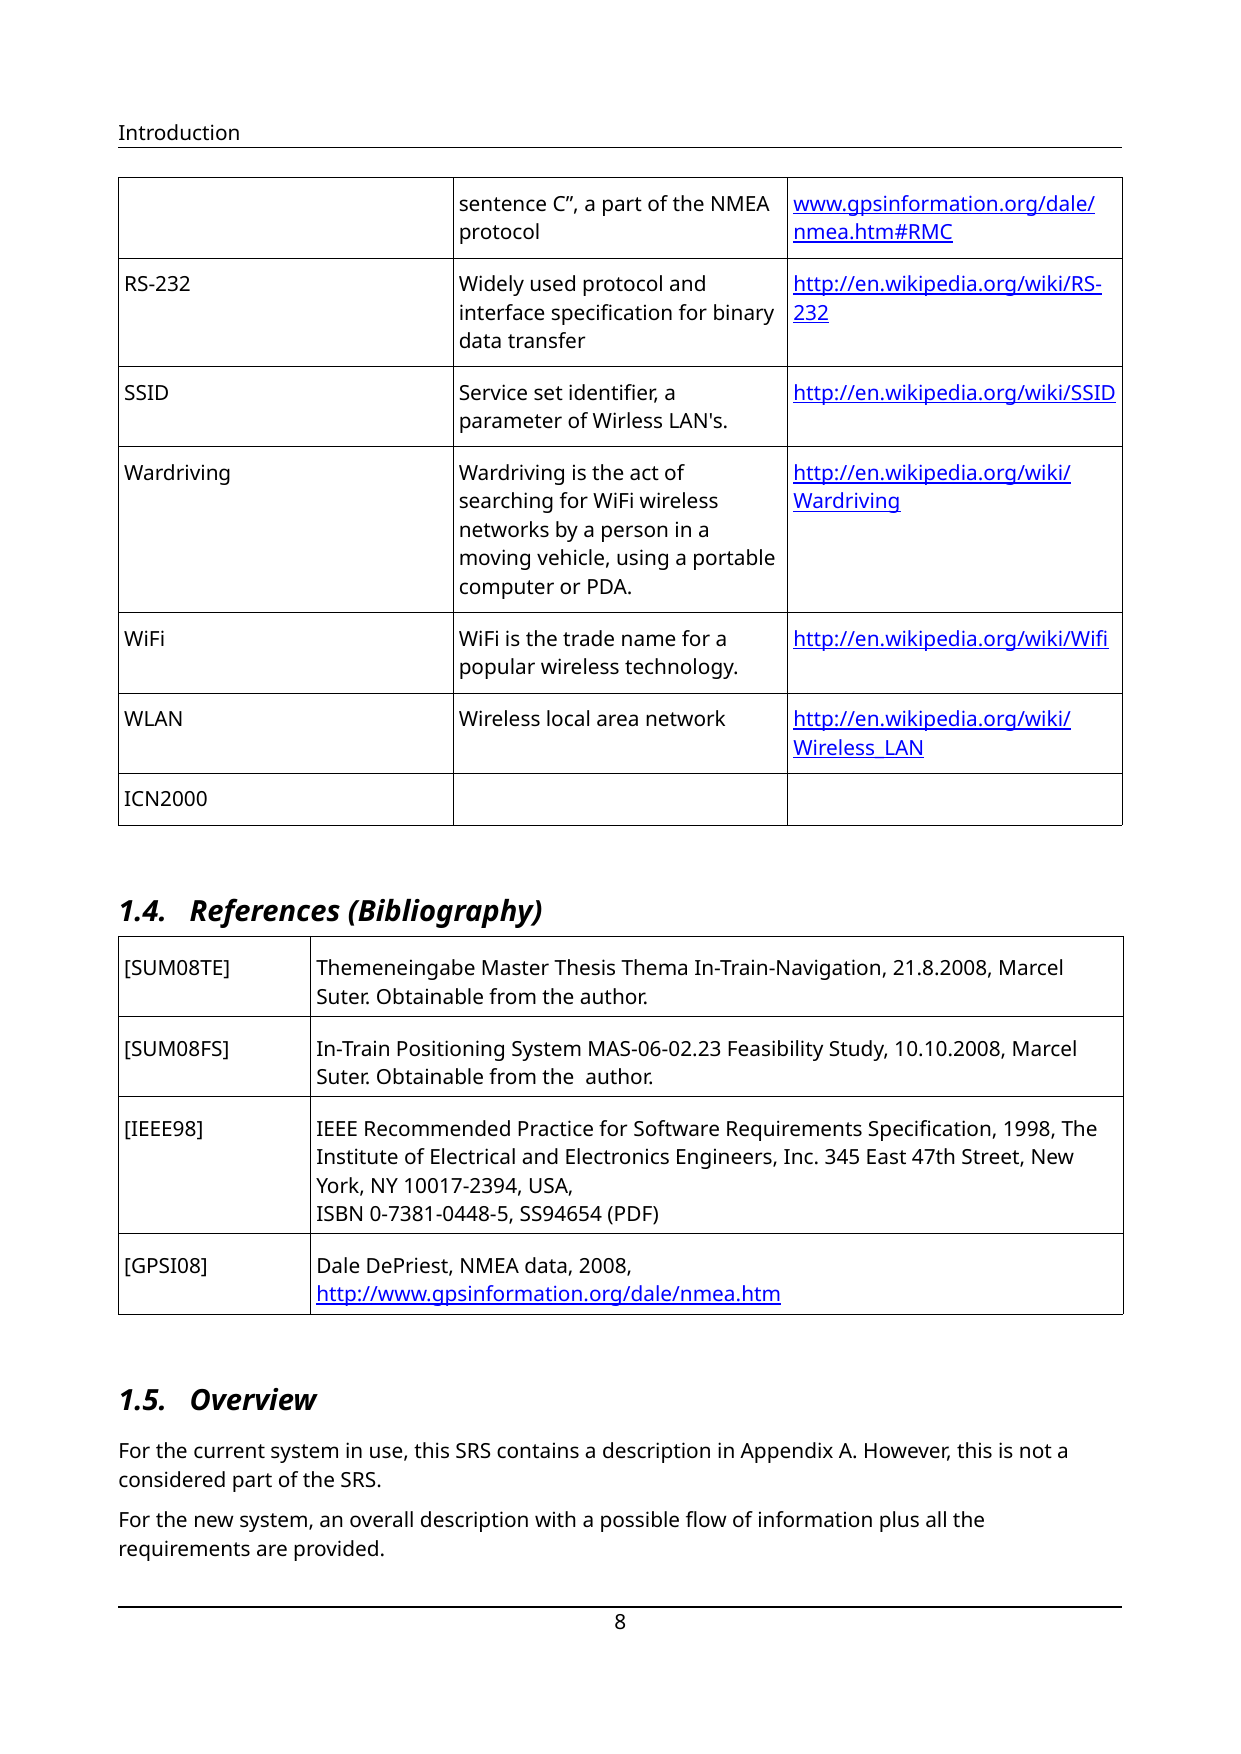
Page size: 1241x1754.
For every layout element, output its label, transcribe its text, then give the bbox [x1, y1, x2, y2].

table_cell WiFi [119, 613, 453, 692]
subtitle References (Bibliography) [118, 890, 1122, 929]
table_cell http://en.wikipedia.org/wiki/Wireless_LAN [788, 694, 1122, 773]
table_cell www.gpsinformation.org/dale/nmea.htm#RMC [788, 178, 1122, 257]
table_cell Service set identifier, a parameter of Wirless LAN's. [454, 367, 787, 446]
text For the current system in use, this SRS contains a description in Appendix A. However, this is not a considered part of the SRS. [118, 1437, 1122, 1493]
table_cell [119, 178, 453, 257]
table_cell [IEEE98] [119, 1097, 310, 1233]
table_cell [454, 774, 787, 824]
table_cell In-Train Positioning System MAS-06-02.23 Feasibility Study, 10.10.2008, Marcel Suter. Obtainable from the author. [311, 1017, 1123, 1096]
table_header [SUM08TE] [119, 937, 310, 1016]
table_cell SSID [119, 367, 453, 446]
text For the new system, an overall description with a possible flow of information plus all the requirements are provided. [118, 1505, 1122, 1562]
table_cell [GPSI08] [119, 1234, 310, 1313]
table_cell Wardriving [119, 447, 453, 612]
table_cell sentence C”, a part of the NMEA protocol [454, 178, 787, 257]
table_cell [788, 774, 1122, 824]
table_header Themeneingabe Master Thesis Thema In-Train-Navigation, 21.8.2008, Marcel Suter. Obtainable from the author. [311, 937, 1123, 1016]
subtitle Overview [118, 1379, 1122, 1418]
table_cell IEEE Recommended Practice for Software Requirements Specification, 1998, The Institute of Electrical and Electronics Engineers, Inc. 345 East 47th Street, New York, NY 10017-2394, USA, ISBN 0-7381-0448-5, SS94654 (PDF) [311, 1097, 1123, 1233]
table_cell WLAN [119, 694, 453, 773]
table_cell http://en.wikipedia.org/wiki/Wifi [788, 613, 1122, 692]
table_cell Wardriving is the act of searching for WiFi wireless networks by a person in a moving vehicle, using a portable computer or PDA. [454, 447, 787, 612]
table_cell http://en.wikipedia.org/wiki/Wardriving [788, 447, 1122, 612]
table_cell WiFi is the trade name for a popular wireless technology. [454, 613, 787, 692]
table_cell Dale DePriest, NMEA data, 2008, http://www.gpsinformation.org/dale/nmea.htm [311, 1234, 1123, 1313]
table_cell Wireless local area network [454, 694, 787, 773]
table_cell [SUM08FS] [119, 1017, 310, 1096]
table_cell Widely used protocol and interface specification for binary data transfer [454, 259, 787, 366]
table_cell RS-232 [119, 259, 453, 366]
table_cell http://en.wikipedia.org/wiki/SSID [788, 367, 1122, 446]
table_cell http://en.wikipedia.org/wiki/RS-232 [788, 259, 1122, 366]
table_cell ICN2000 [119, 774, 453, 824]
